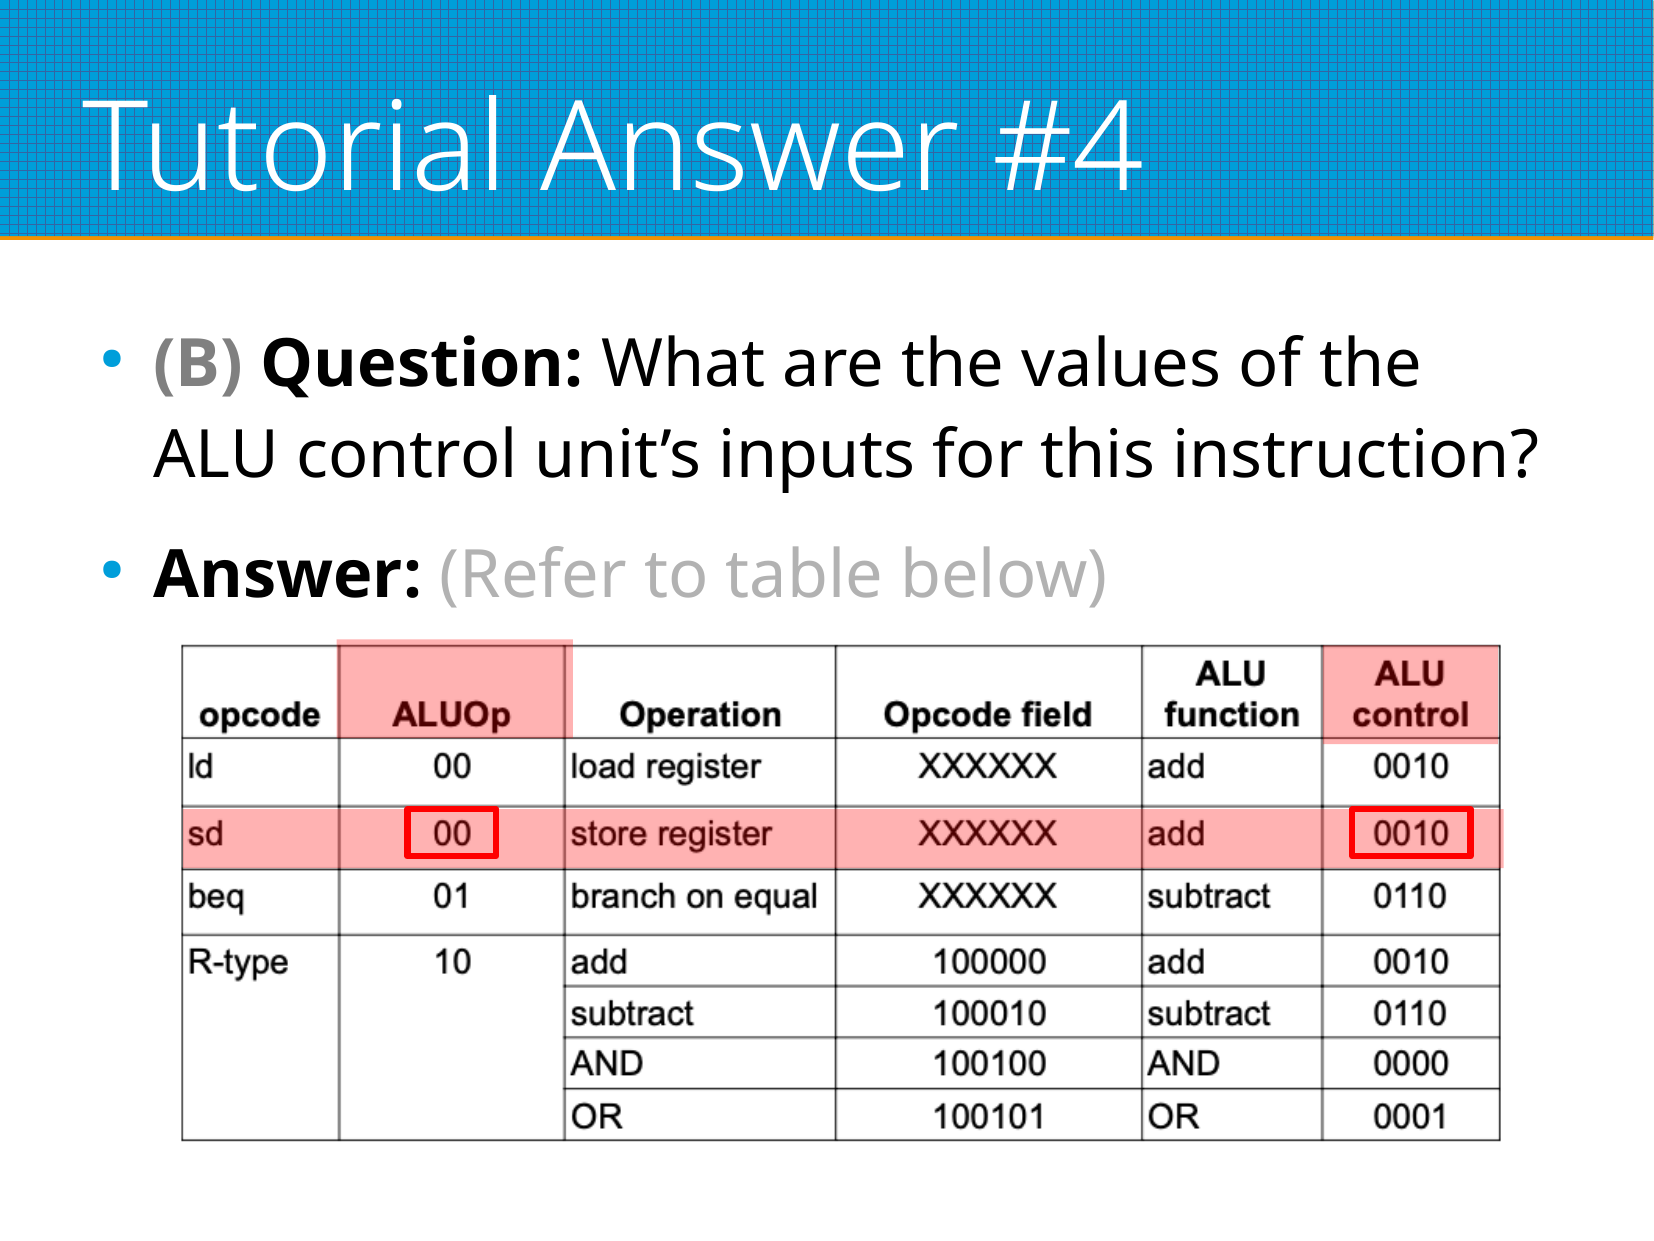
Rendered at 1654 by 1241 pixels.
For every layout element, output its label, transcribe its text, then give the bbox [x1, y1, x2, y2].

picture [177, 639, 1504, 1146]
text_box [183, 809, 1504, 869]
text_box [411, 812, 493, 853]
list (B) Question: What are the values of the ALU control unit’s inputs for this instruction? Answer: (Refer to table below) [82, 314, 1563, 621]
title Tutorial Answer #4 [82, 19, 1571, 227]
text_box [1355, 812, 1467, 853]
text_box [336, 639, 573, 739]
text_box [1322, 645, 1498, 745]
